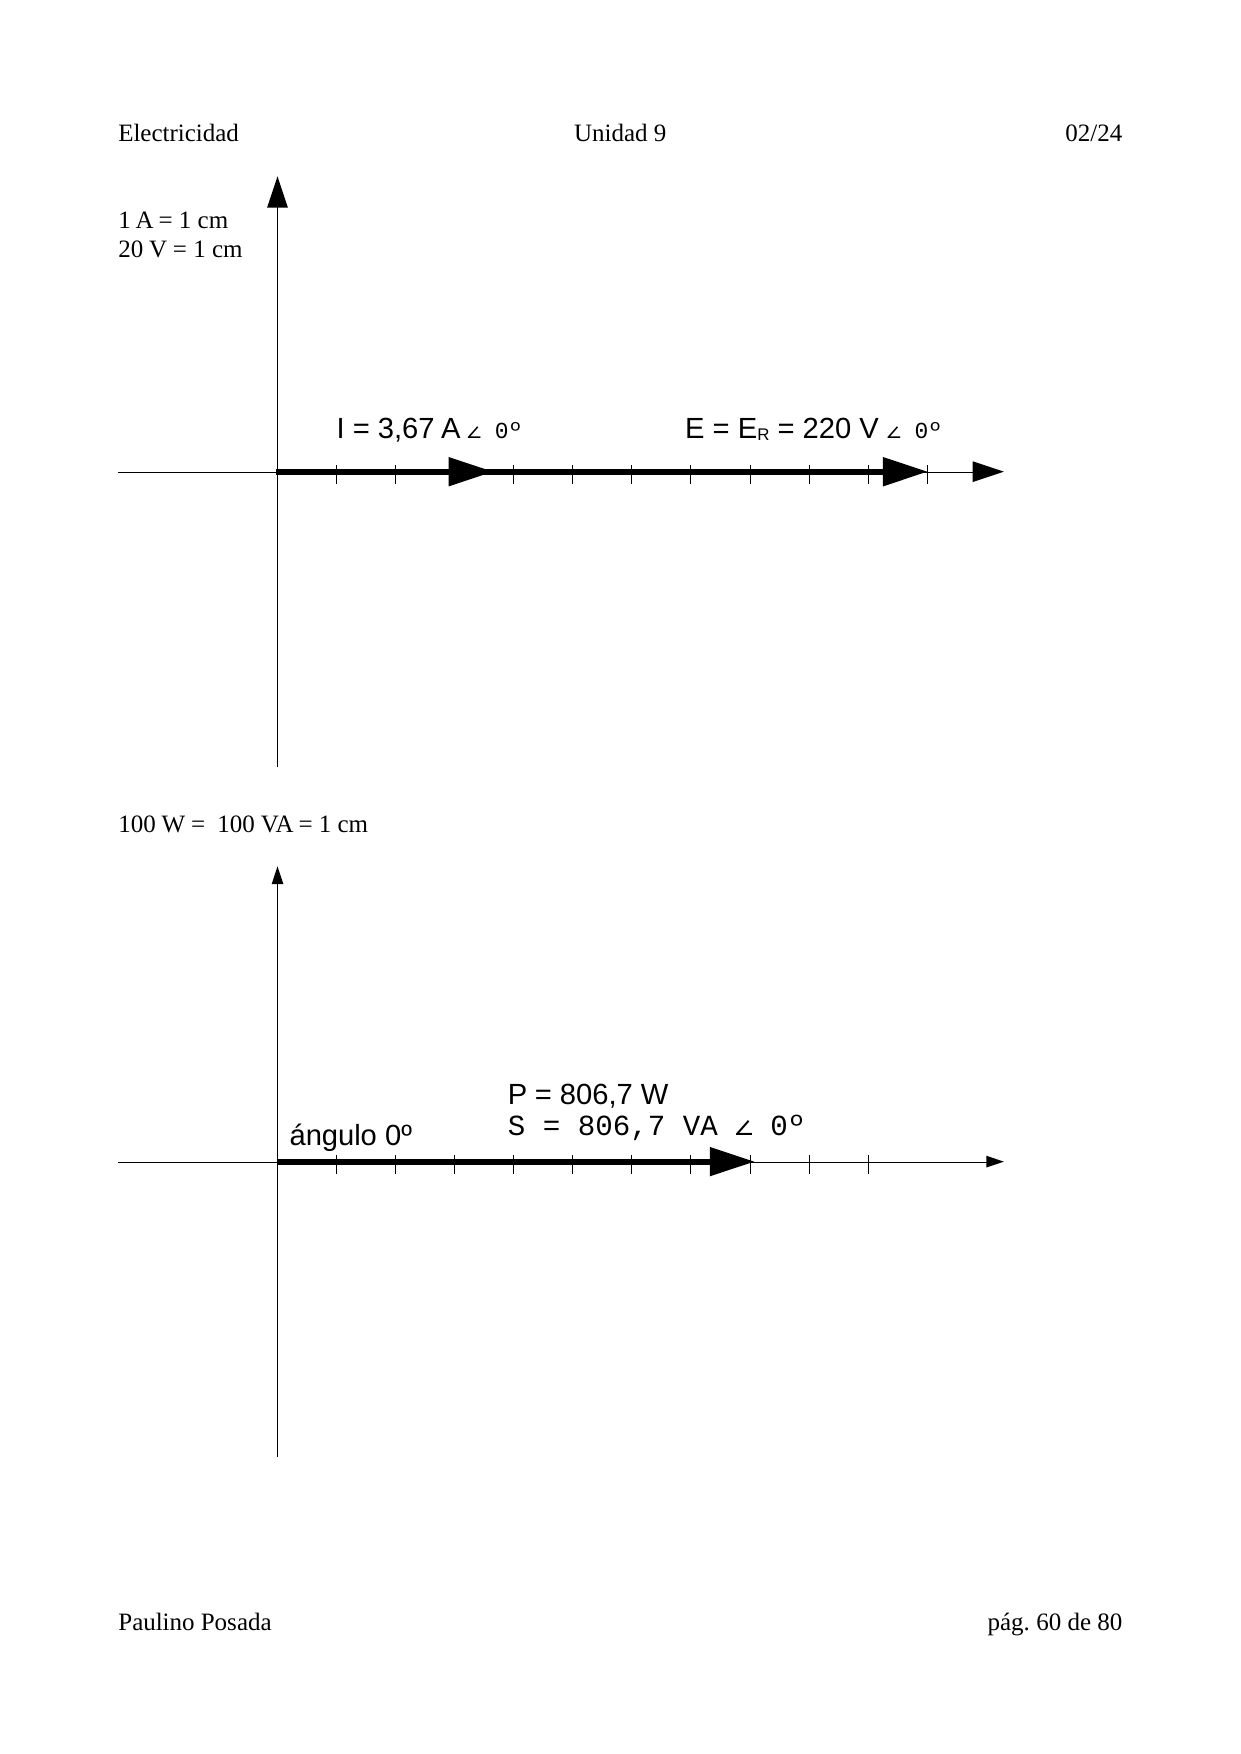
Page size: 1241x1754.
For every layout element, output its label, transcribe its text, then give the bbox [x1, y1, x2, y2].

text [278, 205, 1122, 234]
text 1 A = 1 cm [118, 205, 277, 234]
text [278, 234, 1122, 263]
text 100 W = 100 VA = 1 cm [118, 809, 1122, 838]
text 20 V = 1 cm [118, 234, 277, 263]
